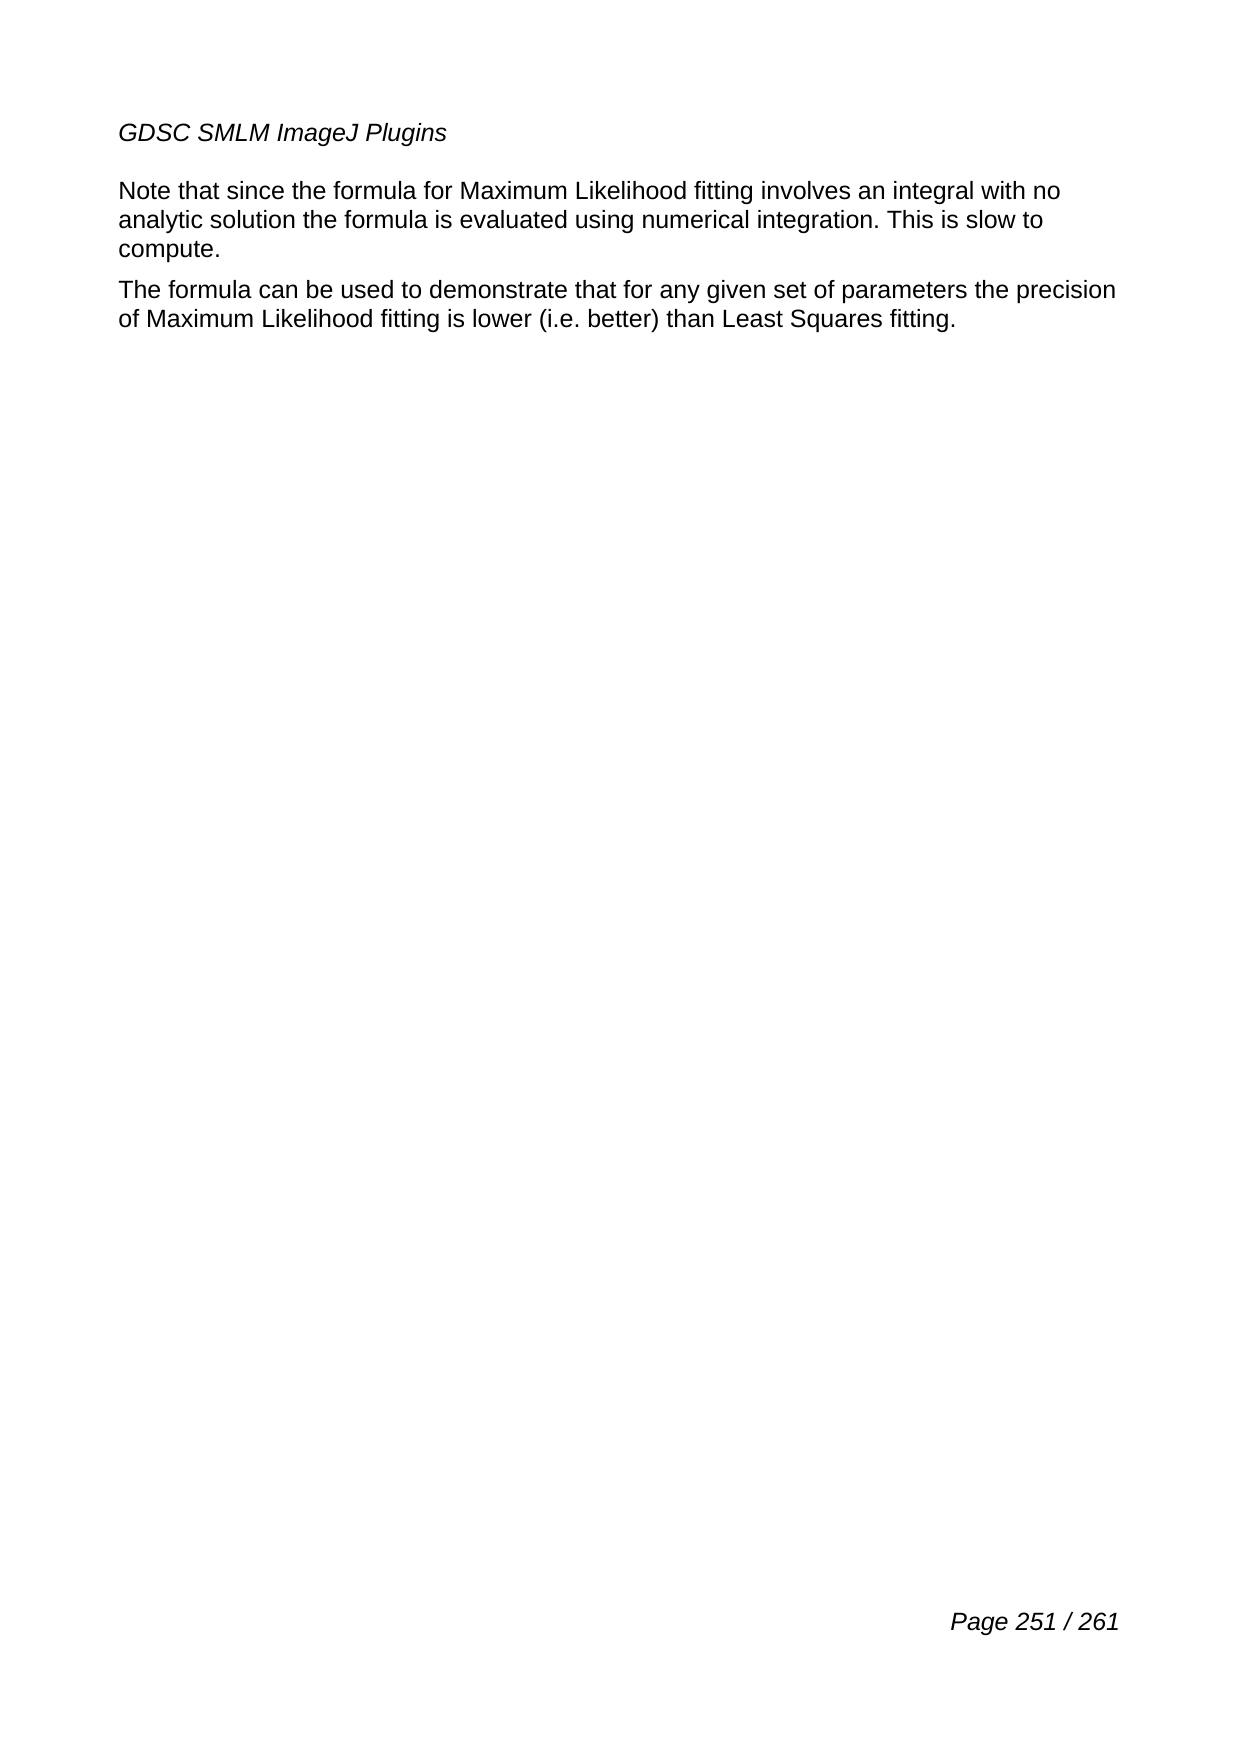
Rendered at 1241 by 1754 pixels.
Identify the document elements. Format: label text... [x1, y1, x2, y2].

text Note that since the formula for Maximum Likelihood fitting involves an integral with no analytic solution the formula is evaluated using numerical integration. This is slow to compute. [118, 176, 1122, 263]
text The formula can be used to demonstrate that for any given set of parameters the precision of Maximum Likelihood fitting is lower (i.e. better) than Least Squares fitting. [118, 275, 1122, 332]
